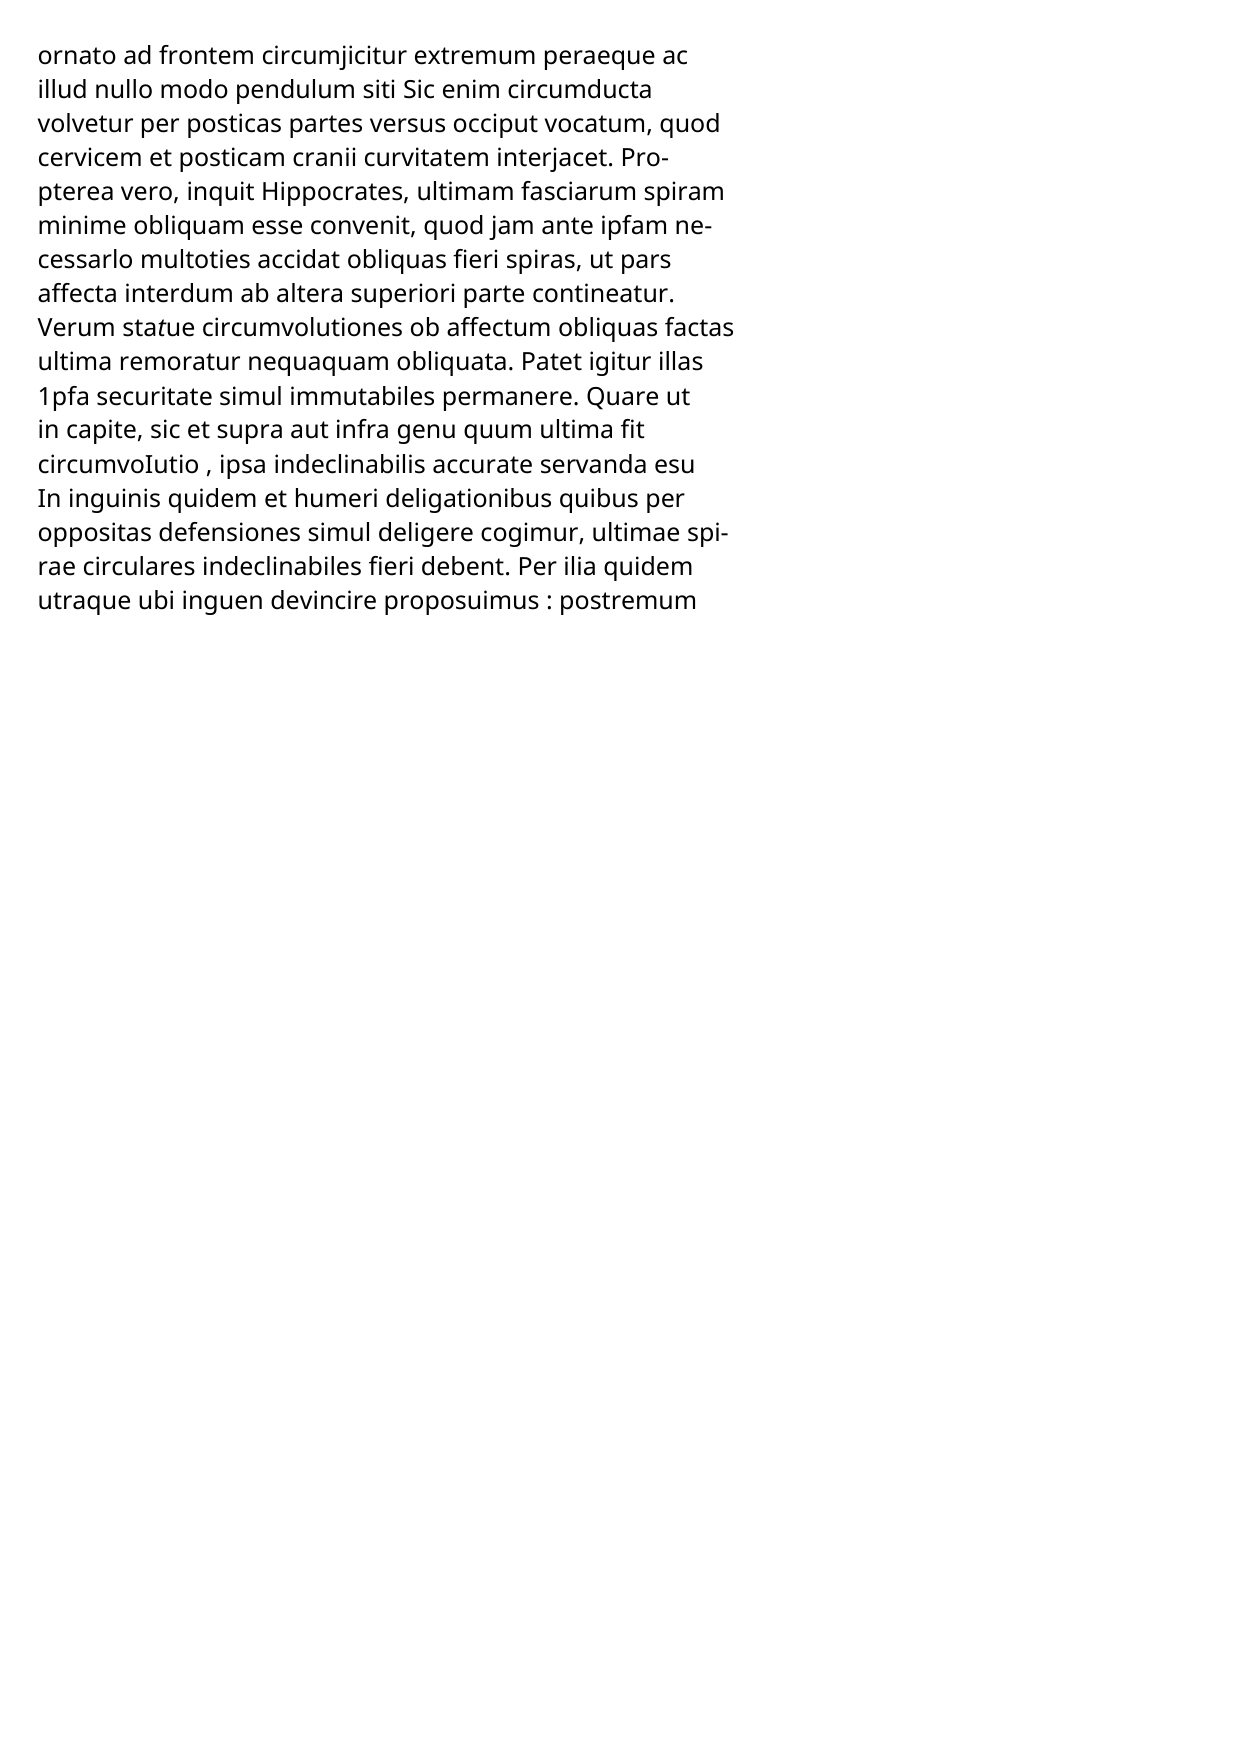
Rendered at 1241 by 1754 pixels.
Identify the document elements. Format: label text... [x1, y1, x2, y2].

text ornato ad frontem circumjicitur extremum peraeque ac illud nullo modo pendulum siti Sic enim circumducta volvetur per posticas partes versus occiput vocatum, quod cervicem et posticam cranii curvitatem interjacet. Pro- pterea vero, inquit Hippocrates, ultimam fasciarum spiram minime obliquam esse convenit, quod jam ante ipfam ne- cessarlo multoties accidat obliquas fieri spiras, ut pars affecta interdum ab altera superiori parte contineatur. Verum statue circumvolutiones ob affectum obliquas factas ultima remoratur nequaquam obliquata. Patet igitur illas 1pfa securitate simul immutabiles permanere. Quare ut in capite, sic et supra aut infra genu quum ultima fit circumvoIutio , ipsa indeclinabilis accurate servanda esu In inguinis quidem et humeri deligationibus quibus per oppositas defensiones simul deligere cogimur, ultimae spi- rae circulares indeclinabiles fieri debent. Per ilia quidem utraque ubi inguen devincire proposuimus : postremum [37, 37, 1203, 617]
